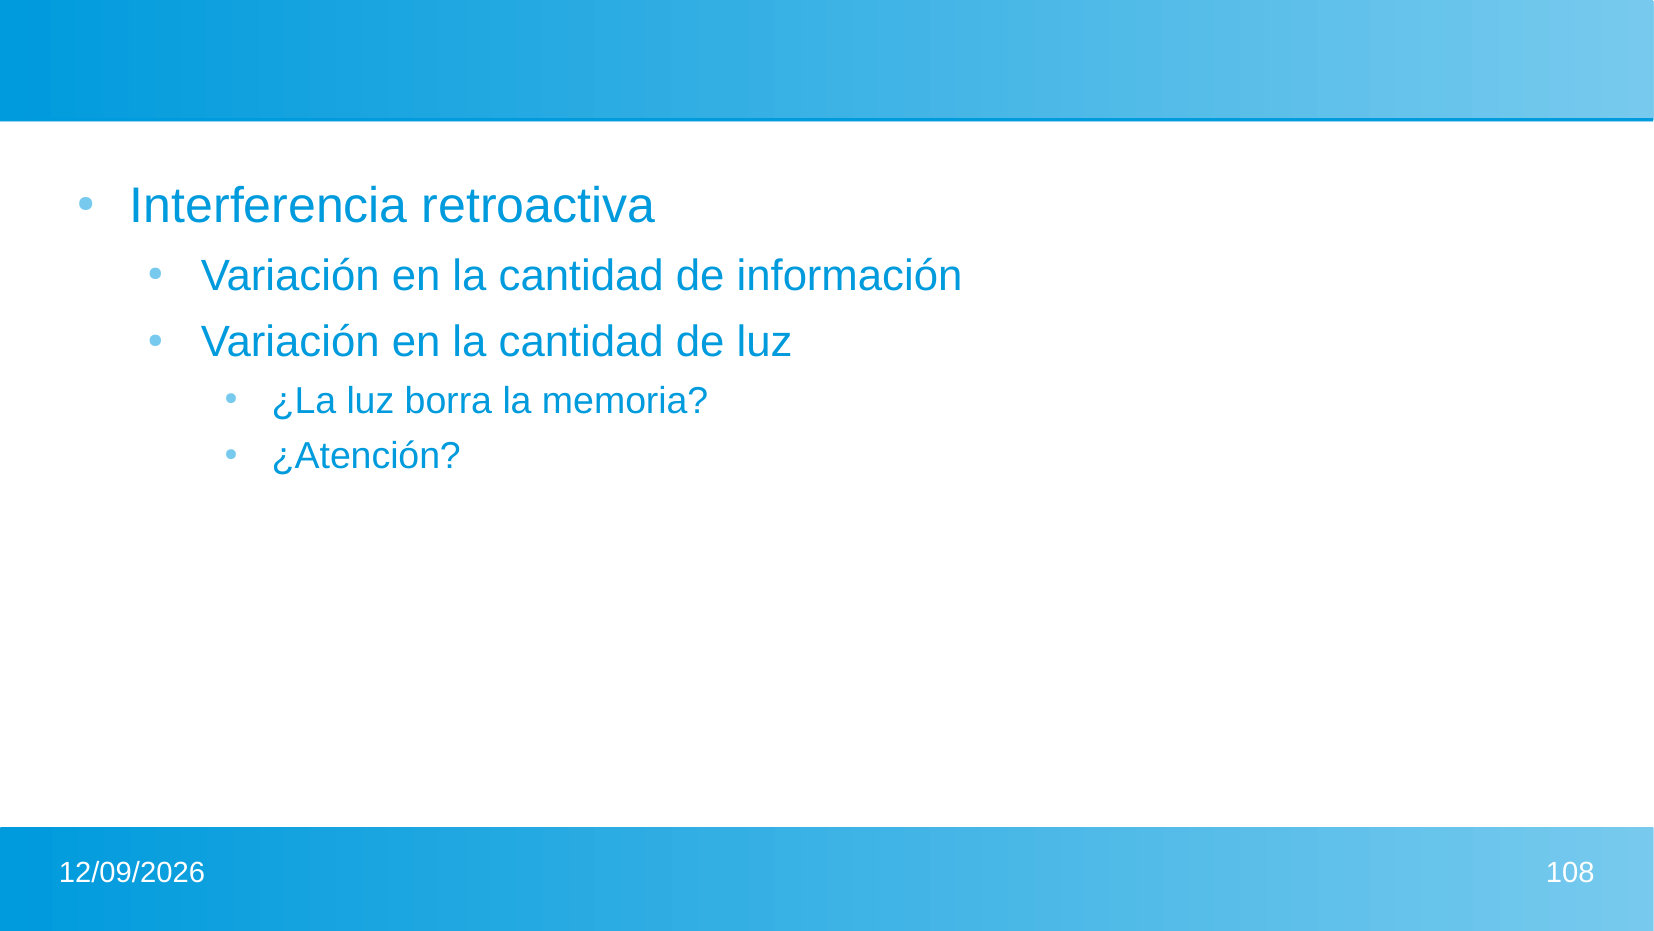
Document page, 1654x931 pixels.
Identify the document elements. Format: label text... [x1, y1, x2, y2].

list Interferencia retroactiva Variación en la cantidad de información Variación en la cantidad de luz ¿La luz borra la memoria? ¿Atención? [59, 177, 1595, 768]
